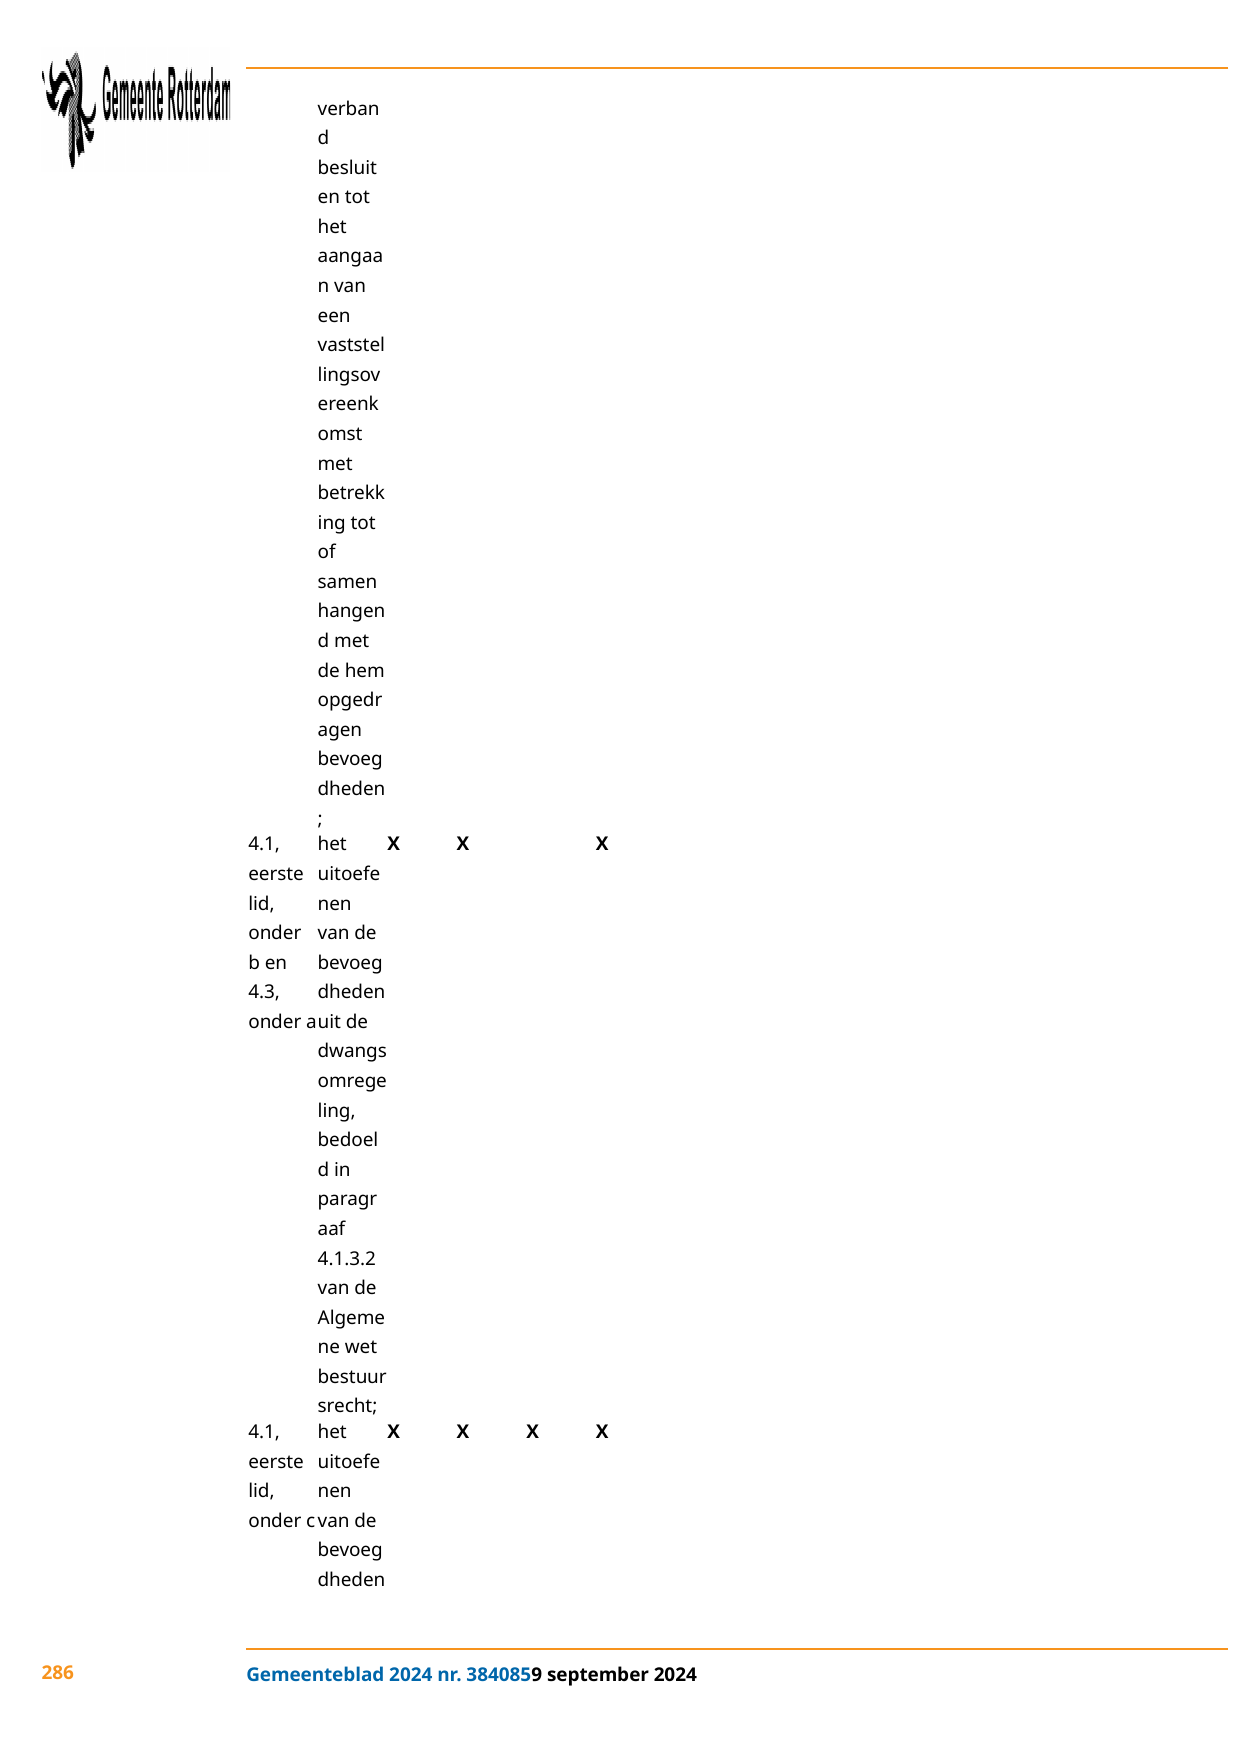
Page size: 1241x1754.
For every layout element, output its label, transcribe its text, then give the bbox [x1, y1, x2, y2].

table_cell het uitoefenen van de bevoegdheden uit de dwangsomregeling, bedoeld in paragraaf 4.1.3.2 van de Algemene wet bestuursrecht; [318, 831, 387, 1418]
table_cell X [456, 1418, 526, 1592]
table_cell [596, 95, 665, 831]
table_cell X [526, 1418, 596, 1592]
table_cell [248, 95, 317, 831]
table_cell [874, 831, 1013, 1418]
table_cell X [387, 831, 456, 1418]
picture [41, 47, 231, 172]
table_cell [665, 95, 734, 831]
table_cell [735, 1418, 873, 1592]
table_cell het uitoefenen van de bevoegdheden [318, 1418, 387, 1592]
table_cell [874, 1418, 1013, 1592]
table_cell [1013, 1418, 1082, 1592]
table_cell [1013, 95, 1082, 831]
table_cell [387, 95, 456, 831]
table_cell X [596, 1418, 665, 1592]
table_cell [526, 831, 596, 1418]
table_cell 4.1, eerste lid, onder b en 4.3, onder a [248, 831, 317, 1418]
table_cell [1082, 831, 1152, 1418]
table_cell [1013, 831, 1082, 1418]
table_cell verband besluiten tot het aangaan van een vaststellingsovereenkomst met betrekking tot of samenhangend met de hem opgedragen bevoegdheden; [318, 95, 387, 831]
table_cell [1082, 1418, 1152, 1592]
table_cell X [596, 831, 665, 1418]
table_cell [456, 95, 526, 831]
table_cell [665, 1418, 734, 1592]
table_cell X [387, 1418, 456, 1592]
table_cell [1082, 95, 1152, 831]
table_cell [735, 831, 873, 1418]
table_cell [526, 95, 596, 831]
table_cell 4.1, eerste lid, onder c [248, 1418, 317, 1592]
table_cell [735, 95, 873, 831]
table_cell [665, 831, 734, 1418]
table_cell [874, 95, 1013, 831]
table_cell X [456, 831, 526, 1418]
